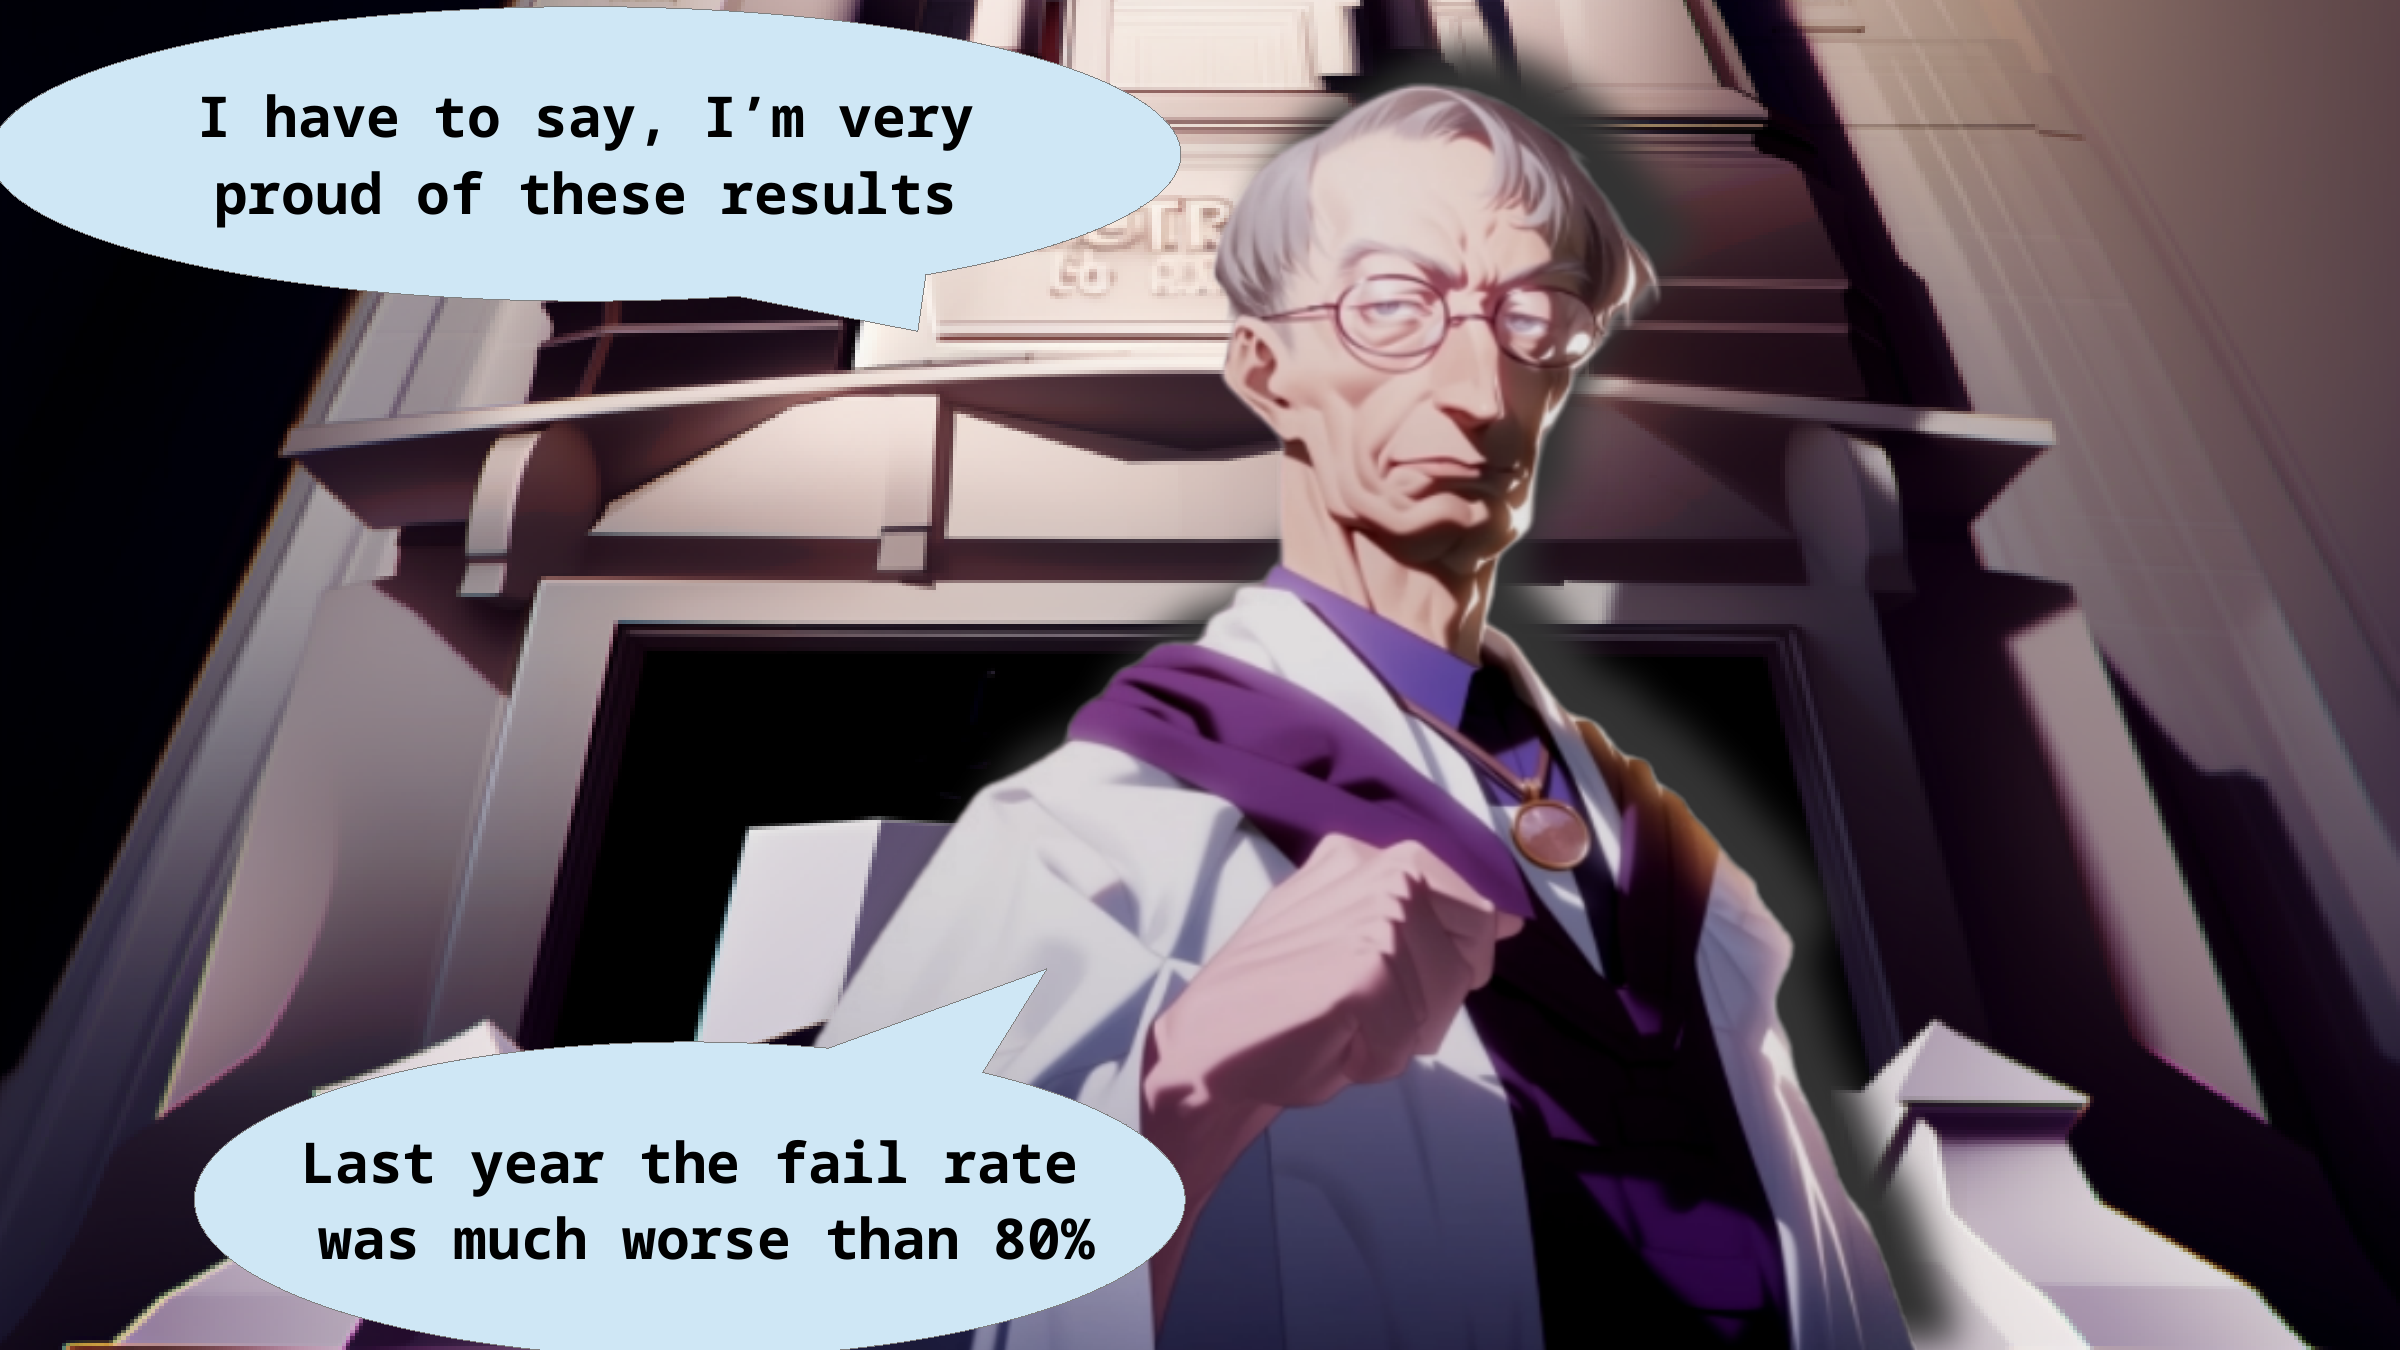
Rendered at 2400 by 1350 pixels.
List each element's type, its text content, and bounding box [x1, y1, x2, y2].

text_box I have to say, I’m very proud of these results [0, 6, 1181, 332]
text_box Last year the fail rate was much worse than 80% [194, 968, 1186, 1350]
picture [0, 0, 2400, 1350]
